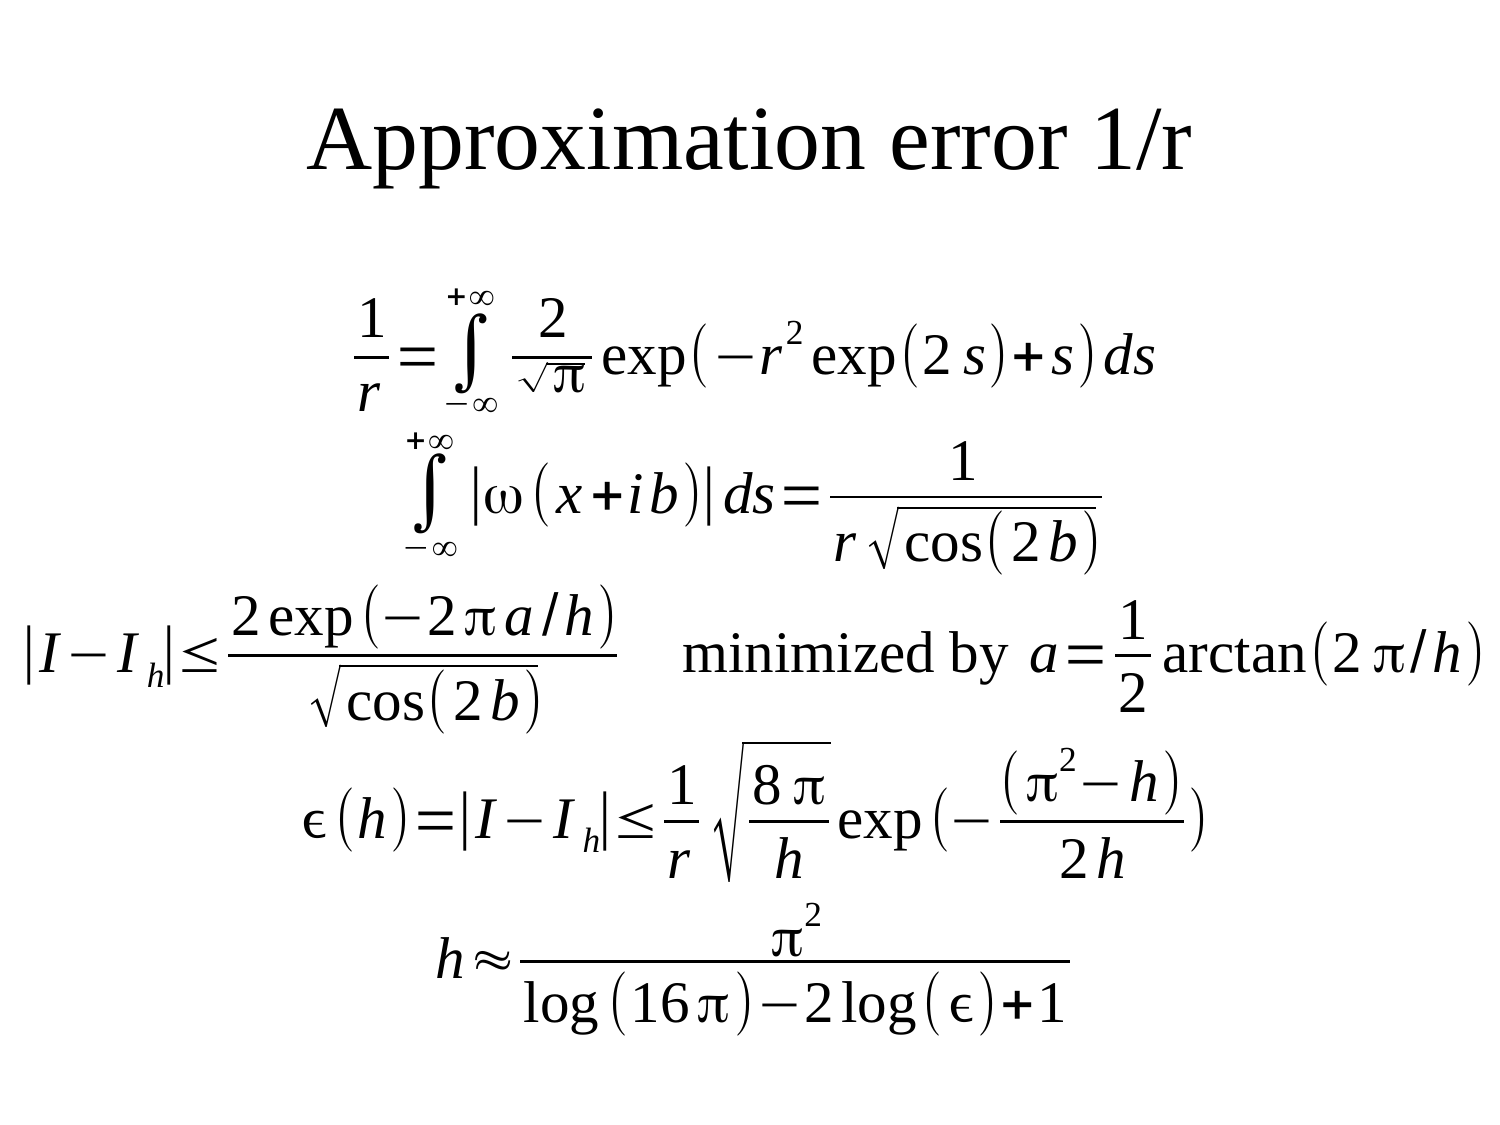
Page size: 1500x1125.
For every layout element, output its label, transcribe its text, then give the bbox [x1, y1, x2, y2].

chart [2, 285, 1500, 1039]
title Approximation error 1/r [75, 44, 1425, 233]
